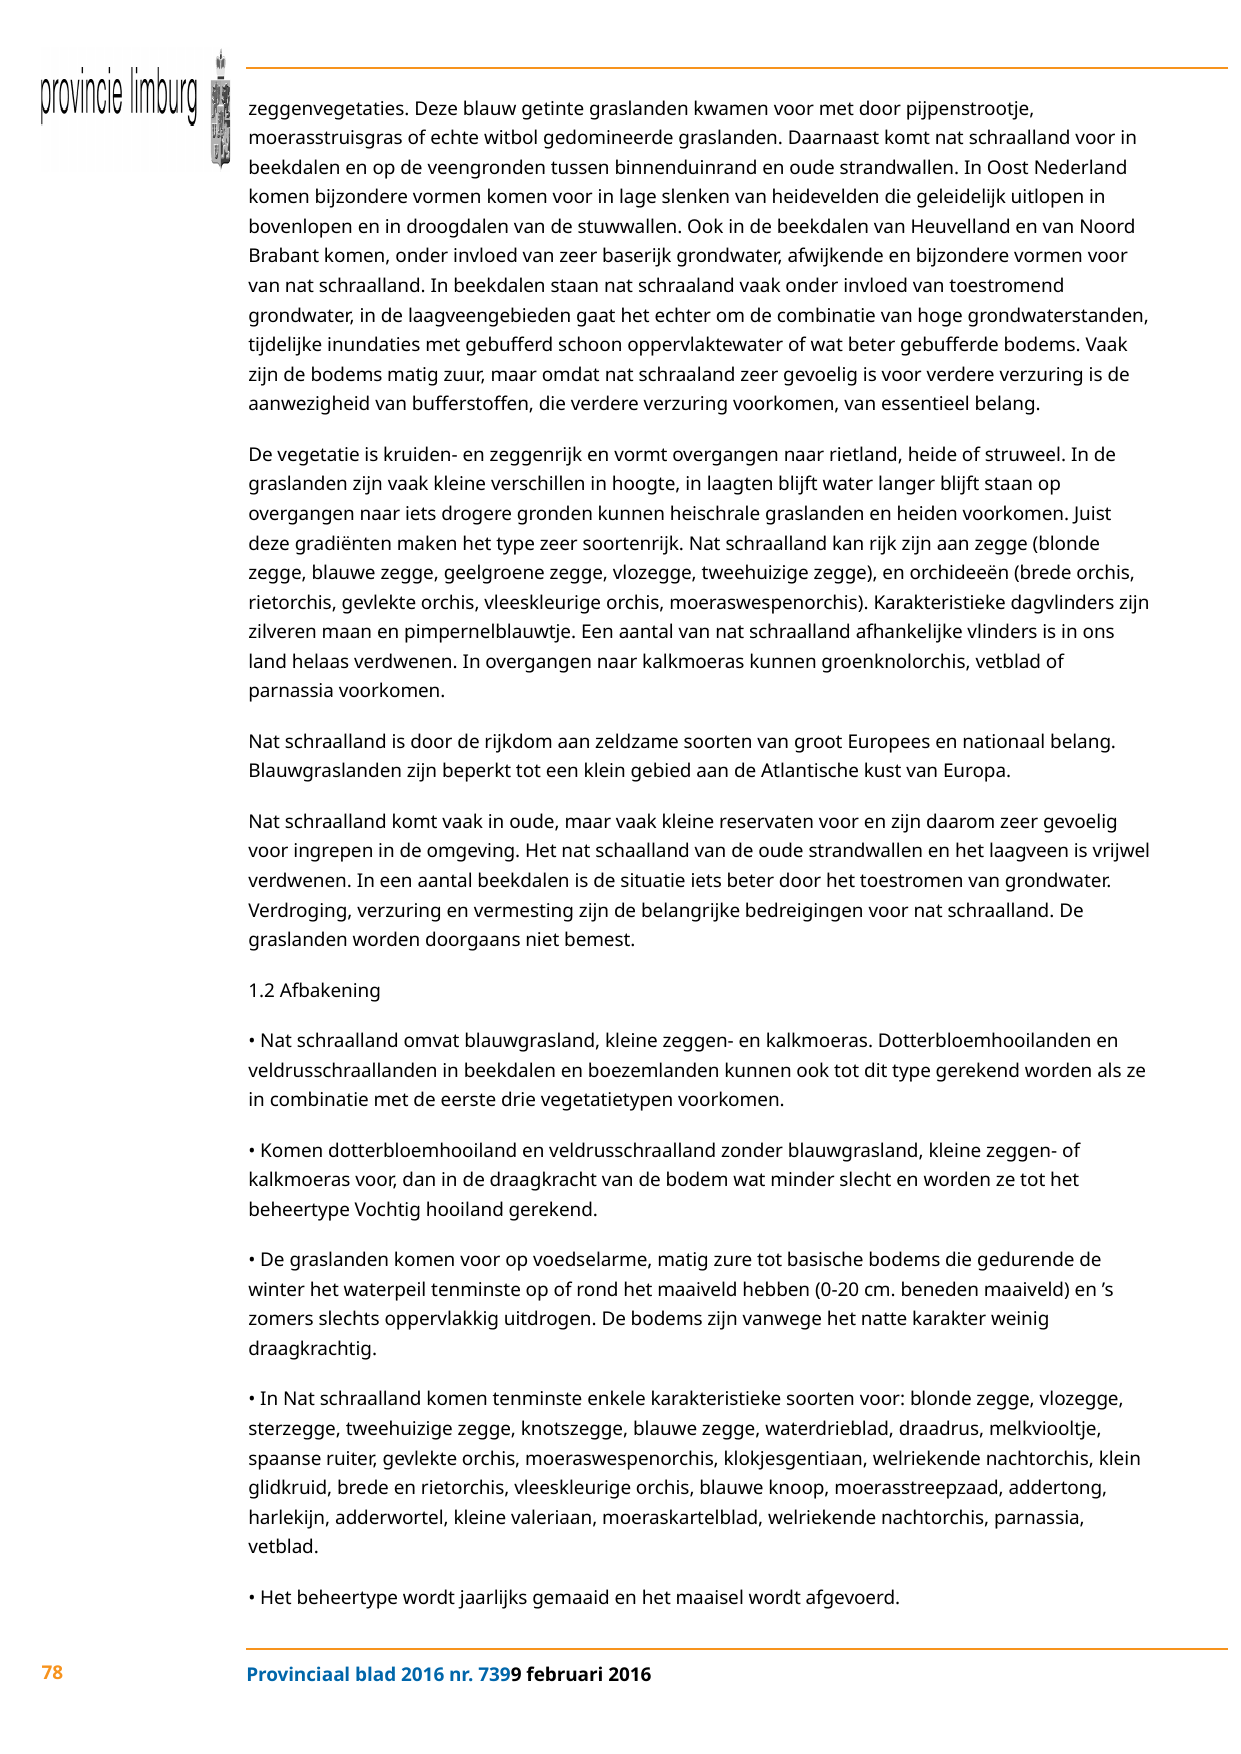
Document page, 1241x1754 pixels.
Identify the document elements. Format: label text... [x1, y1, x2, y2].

text De vegetatie is kruiden- en zeggenrijk en vormt overgangen naar rietland, heide of struweel. In de graslanden zijn vaak kleine verschillen in hoogte, in laagten blijft water langer blijft staan op overgangen naar iets drogere gronden kunnen heischrale graslanden en heiden voorkomen. Juist deze gradiënten maken het type zeer soortenrijk. Nat schraalland kan rijk zijn aan zegge (blonde zegge, blauwe zegge, geelgroene zegge, vlozegge, tweehuizige zegge), en orchideeën (brede orchis, rietorchis, gevlekte orchis, vleeskleurige orchis, moeraswespenorchis). Karakteristieke dagvlinders zijn zilveren maan en pimpernelblauwtje. Een aantal van nat schraalland afhankelijke vlinders is in ons land helaas verdwenen. In overgangen naar kalkmoeras kunnen groenknolorchis, vetblad of parnassia voorkomen. [248, 441, 1152, 703]
text • Komen dotterbloemhooiland en veldrusschraalland zonder blauwgrasland, kleine zeggen- of kalkmoeras voor, dan in de draagkracht van de bodem wat minder slecht en worden ze tot het beheertype Vochtig hooiland gerekend. [248, 1137, 1152, 1222]
text 1.2 Afbakening [248, 977, 1152, 1003]
text • De graslanden komen voor op voedselarme, matig zure tot basische bodems die gedurende de winter het waterpeil tenminste op of rond het maaiveld hebben (0-20 cm. beneden maaiveld) en ’s zomers slechts oppervlakkig uitdrogen. De bodems zijn vanwege het natte karakter weinig draagkrachtig. [248, 1246, 1152, 1361]
text Nat schraalland komt vaak in oude, maar vaak kleine reservaten voor en zijn daarom zeer gevoelig voor ingrepen in de omgeving. Het nat schaalland van de oude strandwallen en het laagveen is vrijwel verdwenen. In een aantal beekdalen is de situatie iets beter door het toestromen van grondwater. Verdroging, verzuring en vermesting zijn de belangrijke bedreigingen voor nat schraalland. De graslanden worden doorgaans niet bemest. [248, 808, 1152, 952]
text • Nat schraalland omvat blauwgrasland, kleine zeggen- en kalkmoeras. Dotterbloemhooilanden en veldrusschraallanden in beekdalen en boezemlanden kunnen ook tot dit type gerekend worden als ze in combinatie met de eerste drie vegetatietypen voorkomen. [248, 1027, 1152, 1112]
text • In Nat schraalland komen tenminste enkele karakteristieke soorten voor: blonde zegge, vlozegge, sterzegge, tweehuizige zegge, knotszegge, blauwe zegge, waterdrieblad, draadrus, melkviooltje, spaanse ruiter, gevlekte orchis, moeraswespenorchis, klokjesgentiaan, welriekende nachtorchis, klein glidkruid, brede en rietorchis, vleeskleurige orchis, blauwe knoop, moerasstreepzaad, addertong, harlekijn, adderwortel, kleine valeriaan, moeraskartelblad, welriekende nachtorchis, parnassia, vetblad. [248, 1386, 1152, 1559]
text • Het beheertype wordt jaarlijks gemaaid en het maaisel wordt afgevoerd. [248, 1584, 1152, 1610]
picture [41, 47, 231, 172]
text zeggenvegetaties. Deze blauw getinte graslanden kwamen voor met door pijpenstrootje, moerasstruisgras of echte witbol gedomineerde graslanden. Daarnaast komt nat schraalland voor in beekdalen en op de veengronden tussen binnenduinrand en oude strandwallen. In Oost Nederland komen bijzondere vormen komen voor in lage slenken van heidevelden die geleidelijk uitlopen in bovenlopen en in droogdalen van de stuwwallen. Ook in de beekdalen van Heuvelland en van Noord Brabant komen, onder invloed van zeer baserijk grondwater, afwijkende en bijzondere vormen voor van nat schraalland. In beekdalen staan nat schraaland vaak onder invloed van toestromend grondwater, in de laagveengebieden gaat het echter om de combinatie van hoge grondwaterstanden, tijdelijke inundaties met gebufferd schoon oppervlaktewater of wat beter gebufferde bodems. Vaak zijn de bodems matig zuur, maar omdat nat schraaland zeer gevoelig is voor verdere verzuring is de aanwezigheid van bufferstoffen, die verdere verzuring voorkomen, van essentieel belang. [248, 95, 1152, 416]
text Nat schraalland is door de rijkdom aan zeldzame soorten van groot Europees en nationaal belang. Blauwgraslanden zijn beperkt tot een klein gebied aan de Atlantische kust van Europa. [248, 728, 1152, 783]
